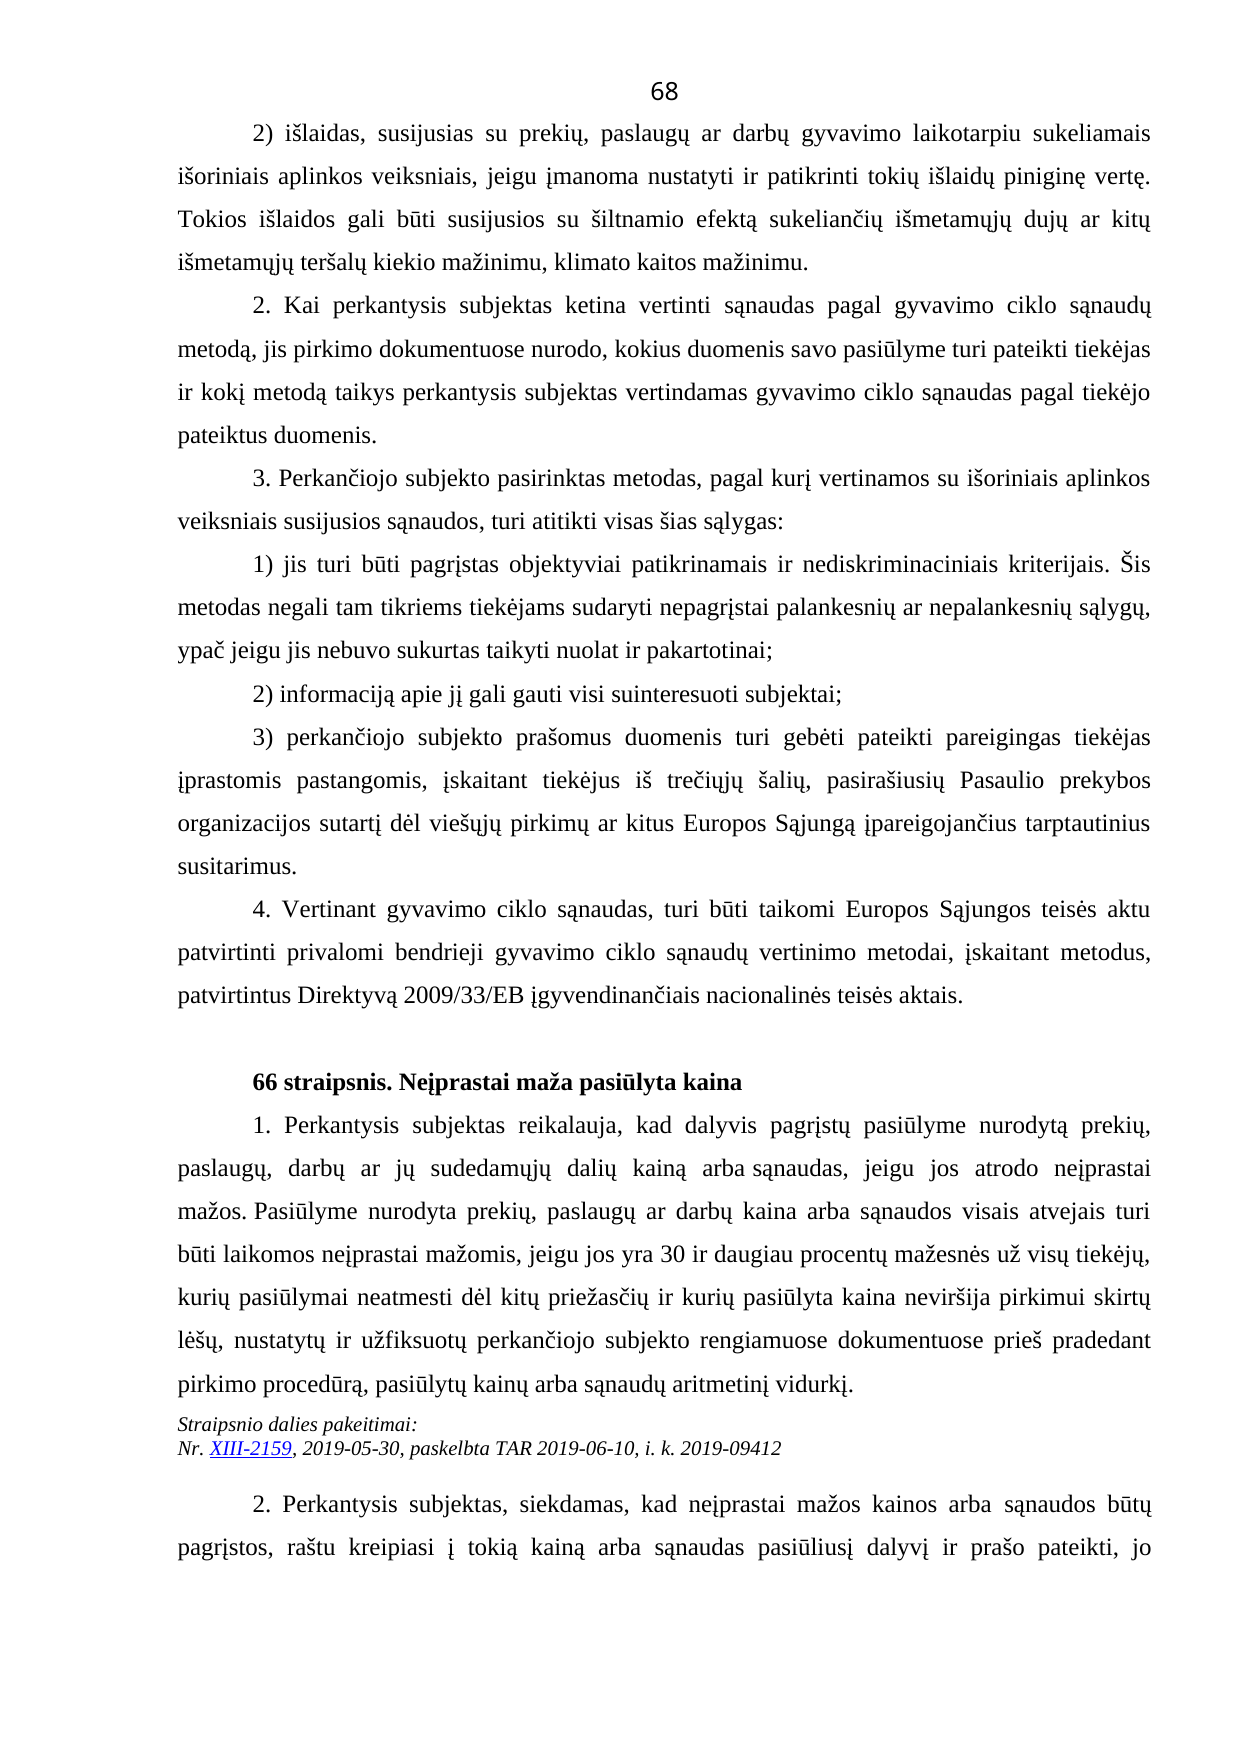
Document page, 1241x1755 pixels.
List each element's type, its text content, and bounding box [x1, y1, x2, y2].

text 3) perkančiojo subjekto prašomus duomenis turi gebėti pateikti pareigingas tiekėjas įprastomis pastangomis, įskaitant tiekėjus iš trečiųjų šalių, pasirašiusių Pasaulio prekybos organizacijos sutartį dėl viešųjų pirkimų ar kitus Europos Sąjungą įpareigojančius tarptautinius susitarimus. [177, 722, 1152, 880]
text 2) išlaidas, susijusias su prekių, paslaugų ar darbų gyvavimo laikotarpiu sukeliamais išoriniais aplinkos veiksniais, jeigu įmanoma nustatyti ir patikrinti tokių išlaidų piniginę vertę. Tokios išlaidos gali būti susijusios su šiltnamio efektą sukeliančių išmetamųjų dujų ar kitų išmetamųjų teršalų kiekio mažinimu, klimato kaitos mažinimu. [177, 118, 1152, 276]
text 3. Perkančiojo subjekto pasirinktas metodas, pagal kurį vertinamos su išoriniais aplinkos veiksniais susijusios sąnaudos, turi atitikti visas šias sąlygas: [177, 463, 1152, 535]
text 2) informaciją apie jį gali gauti visi suinteresuoti subjektai; [177, 679, 1152, 707]
text 4. Vertinant gyvavimo ciklo sąnaudas, turi būti taikomi Europos Sąjungos teisės aktu patvirtinti privalomi bendrieji gyvavimo ciklo sąnaudų vertinimo metodai, įskaitant metodus, patvirtintus Direktyvą 2009/33/EB įgyvendinančiais nacionalinės teisės aktais. [177, 894, 1152, 1009]
text Straipsnio dalies pakeitimai: [177, 1412, 1152, 1436]
text Nr. XIII-2159, 2019-05-30, paskelbta TAR 2019-06-10, i. k. 2019-09412 [177, 1436, 1152, 1460]
text 2. Kai perkantysis subjektas ketina vertinti sąnaudas pagal gyvavimo ciklo sąnaudų metodą, jis pirkimo dokumentuose nurodo, kokius duomenis savo pasiūlyme turi pateikti tiekėjas ir kokį metodą taikys perkantysis subjektas vertindamas gyvavimo ciklo sąnaudas pagal tiekėjo pateiktus duomenis. [177, 291, 1152, 449]
text 66 straipsnis. Neįprastai maža pasiūlyta kaina [177, 1067, 1152, 1096]
text 2. Perkantysis subjektas, siekdamas, kad neįprastai mažos kainos arba sąnaudos būtų pagrįstos, raštu kreipiasi į tokią kainą arba sąnaudas pasiūliusį dalyvį ir prašo pateikti, jo [177, 1489, 1152, 1561]
text 1) jis turi būti pagrįstas objektyviai patikrinamais ir nediskriminaciniais kriterijais. Šis metodas negali tam tikriems tiekėjams sudaryti nepagrįstai palankesnių ar nepalankesnių sąlygų, ypač jeigu jis nebuvo sukurtas taikyti nuolat ir pakartotinai; [177, 549, 1152, 664]
text 1. Perkantysis subjektas reikalauja, kad dalyvis pagrįstų pasiūlyme nurodytą prekių, paslaugų, darbų ar jų sudedamųjų dalių kainą arba sąnaudas, jeigu jos atrodo neįprastai mažos. Pasiūlyme nurodyta prekių, paslaugų ar darbų kaina arba sąnaudos visais atvejais turi būti laikomos neįprastai mažomis, jeigu jos yra 30 ir daugiau procentų mažesnės už visų tiekėjų, kurių pasiūlymai neatmesti dėl kitų priežasčių ir kurių pasiūlyta kaina neviršija pirkimui skirtų lėšų, nustatytų ir užfiksuotų perkančiojo subjekto rengiamuose dokumentuose prieš pradedant pirkimo procedūrą, pasiūlytų kainų arba sąnaudų aritmetinį vidurkį. [177, 1110, 1152, 1397]
